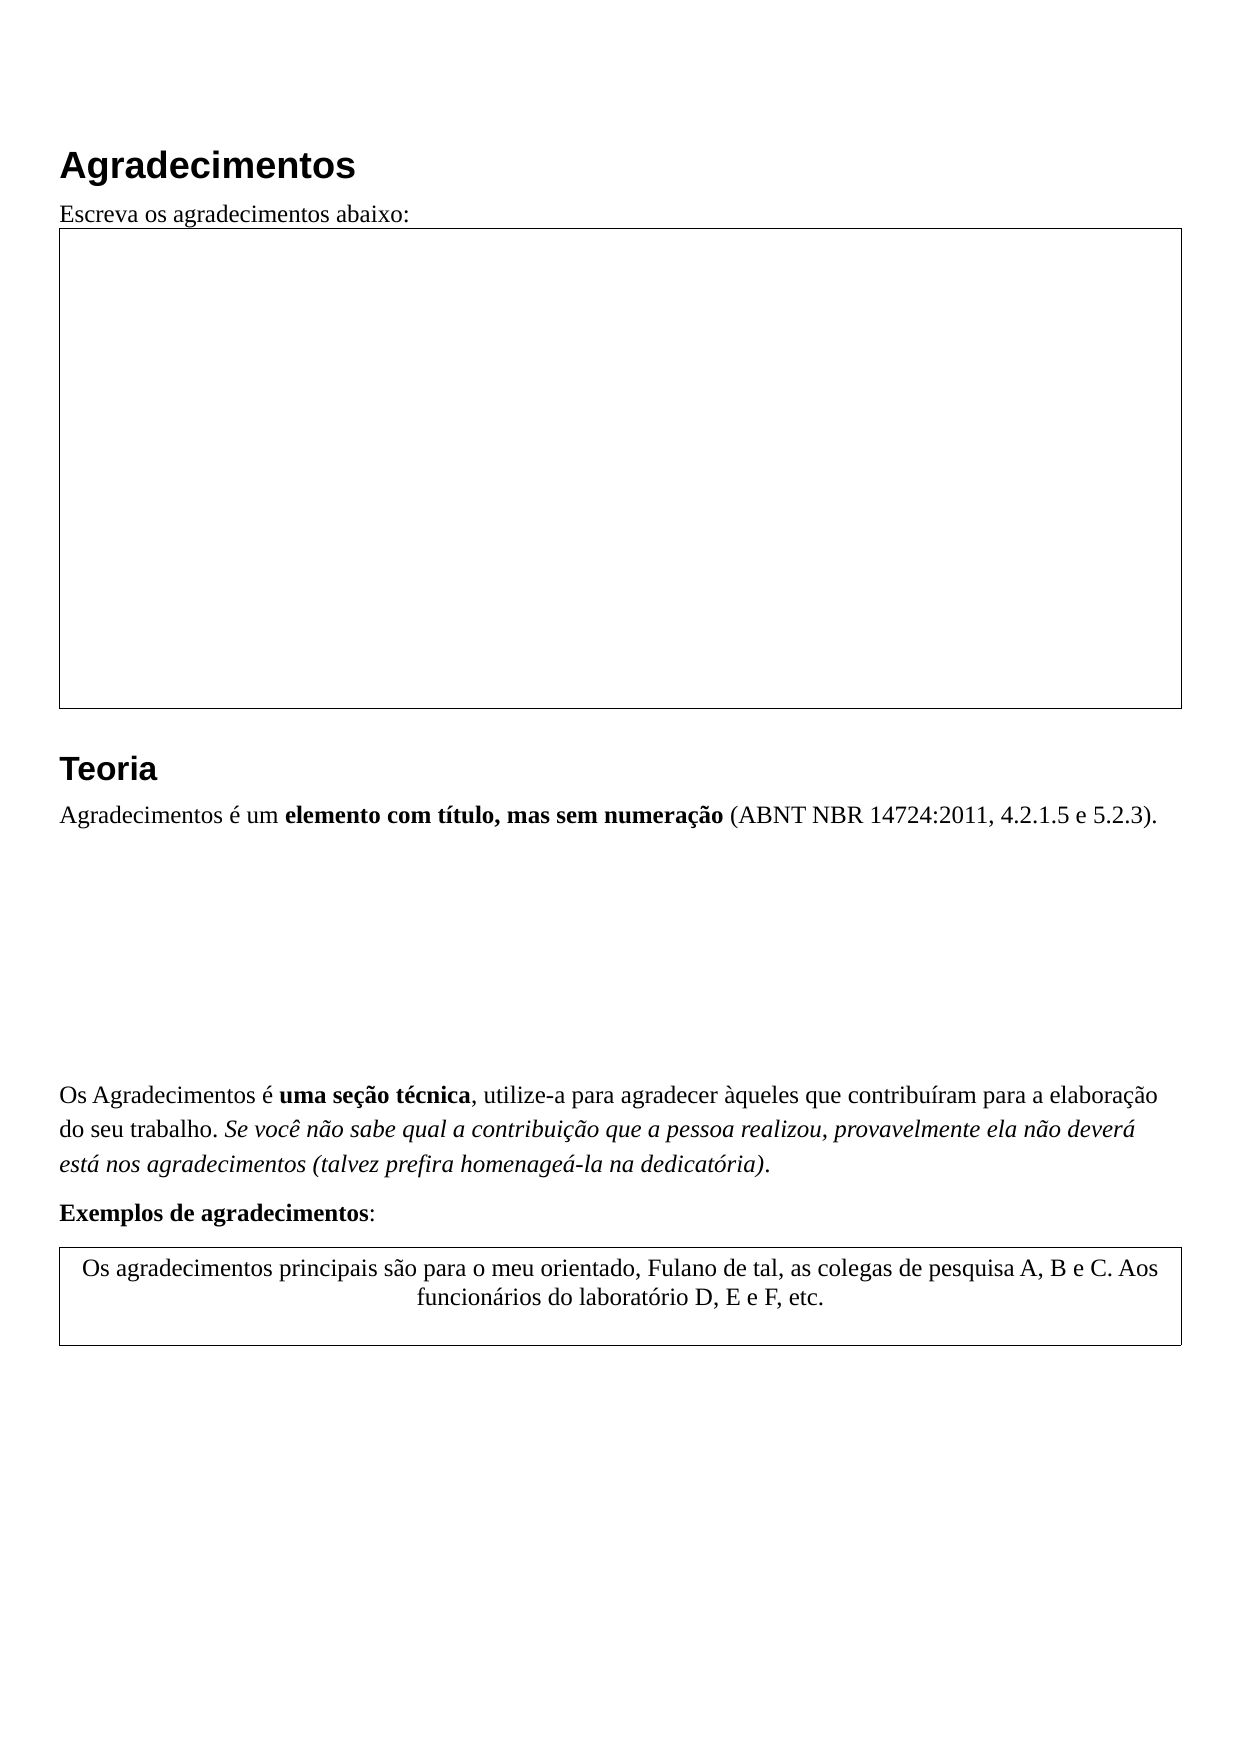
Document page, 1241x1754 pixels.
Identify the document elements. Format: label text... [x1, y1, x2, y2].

subtitle Agradecimentos [59, 143, 1181, 187]
text Escreva os agradecimentos abaixo: [59, 199, 1181, 228]
table_header Os agradecimentos principais são para o meu orientado, Fulano de tal, as colegas de pesquisa A, B e C. Aos funcionários do laboratório D, E e F, etc. [60, 1248, 1181, 1345]
subtitle Teoria [59, 749, 1181, 788]
text Os Agradecimentos é uma seção técnica, utilize-a para agradecer àqueles que contribuíram para a elaboração do seu trabalho. Se você não sabe qual a contribuição que a pessoa realizou, provavelmente ela não deverá está nos agradecimentos (talvez prefira homenageá-la na dedicatória). [59, 1080, 1181, 1178]
text Agradecimentos é um elemento com título, mas sem numeração (ABNT NBR 14724:2011, 4.2.1.5 e 5.2.3). [59, 800, 1181, 829]
text Exemplos de agradecimentos: [59, 1198, 1181, 1227]
